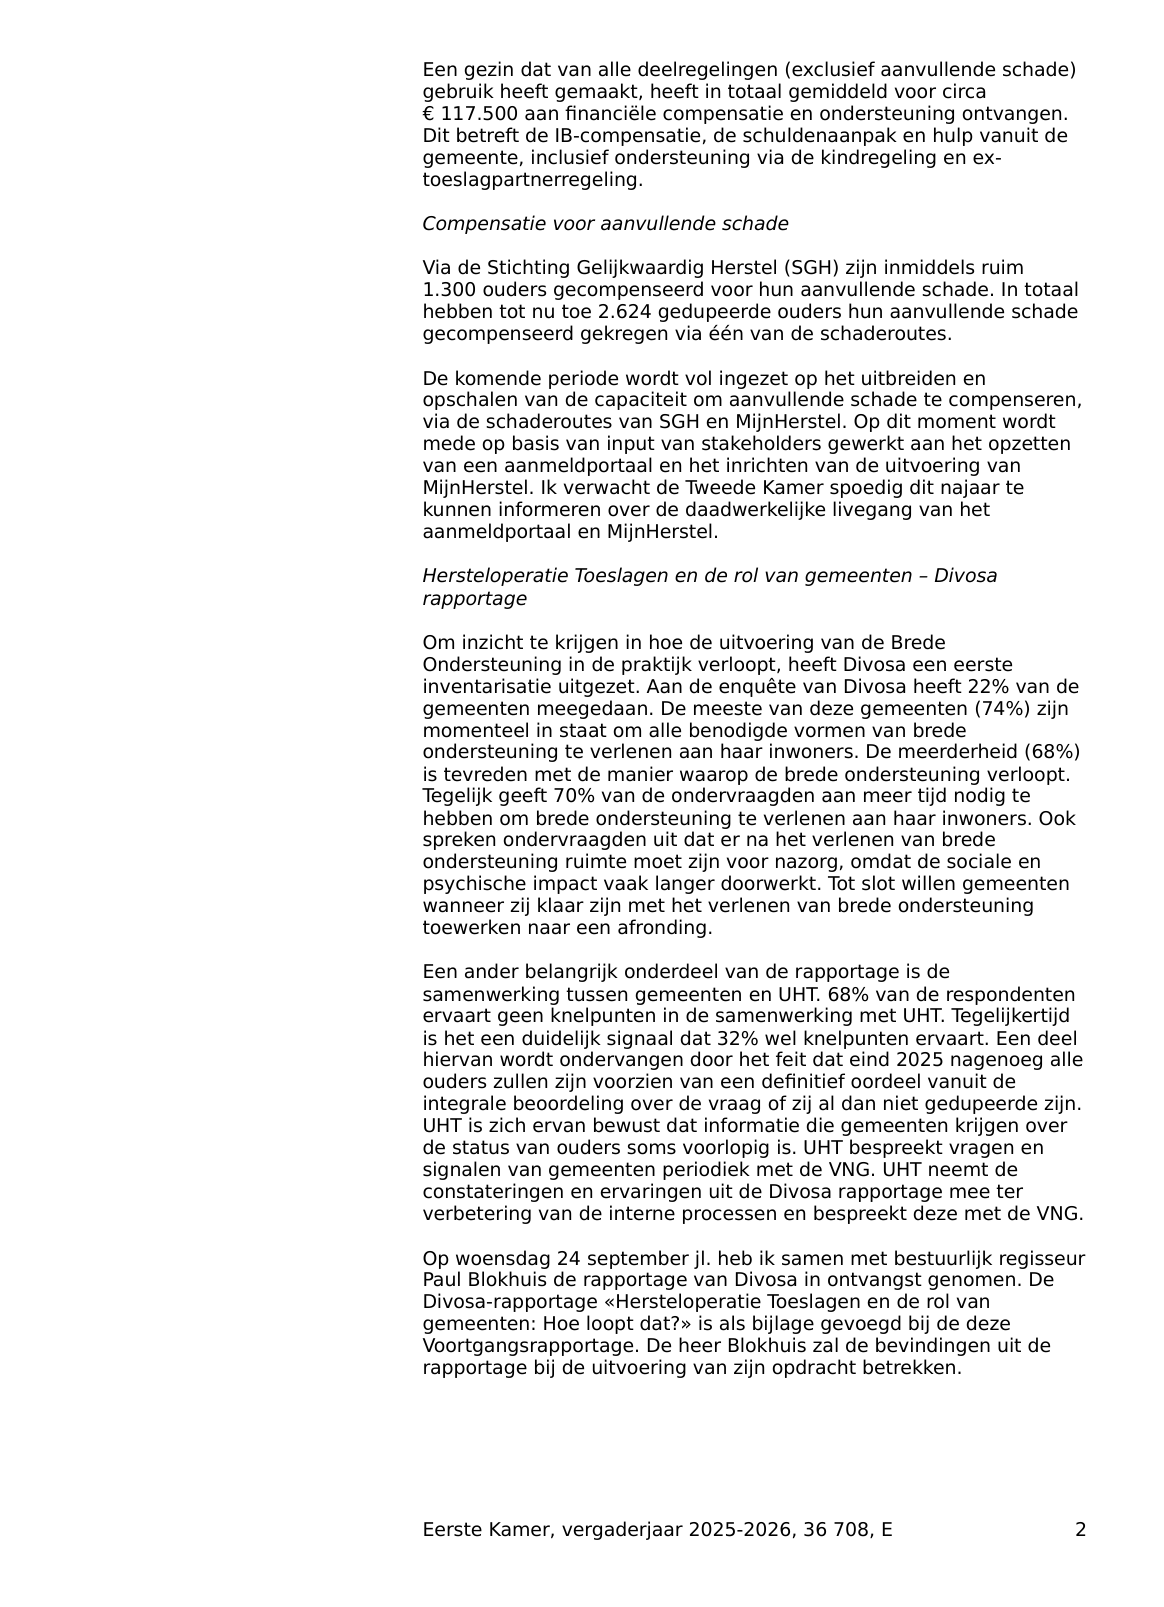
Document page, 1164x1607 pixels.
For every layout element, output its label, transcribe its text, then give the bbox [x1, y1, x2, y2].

text Een ander belangrijk onderdeel van de rapportage is de samenwerking tussen gemeenten en UHT. 68% van de respondenten ervaart geen knelpunten in de samenwerking met UHT. Tegelijkertijd is het een duidelijk signaal dat 32% wel knelpunten ervaart. Een deel hiervan wordt ondervangen door het feit dat eind 2025 nagenoeg alle ouders zullen zijn voorzien van een definitief oordeel vanuit de integrale beoordeling over de vraag of zij al dan niet gedupeerde zijn. UHT is zich ervan bewust dat informatie die gemeenten krijgen over de status van ouders soms voorlopig is. UHT bespreekt vragen en signalen van gemeenten periodiek met de VNG. UHT neemt de constateringen en ervaringen uit de Divosa rapportage mee ter verbetering van de interne processen en bespreekt deze met de VNG. [422, 961, 1087, 1225]
subtitle Hersteloperatie Toeslagen en de rol van gemeenten – Divosa rapportage [422, 565, 1087, 609]
text Op woensdag 24 september jl. heb ik samen met bestuurlijk regisseur Paul Blokhuis de rapportage van Divosa in ontvangst genomen. De Divosa-rapportage «Hersteloperatie Toeslagen en de rol van gemeenten: Hoe loopt dat?» is als bijlage gevoegd bij de deze Voortgangsrapportage. De heer Blokhuis zal de bevindingen uit de rapportage bij de uitvoering van zijn opdracht betrekken. [422, 1247, 1087, 1379]
text Om inzicht te krijgen in hoe de uitvoering van de Brede Ondersteuning in de praktijk verloopt, heeft Divosa een eerste inventarisatie uitgezet. Aan de enquête van Divosa heeft 22% van de gemeenten meegedaan. De meeste van deze gemeenten (74%) zijn momenteel in staat om alle benodigde vormen van brede ondersteuning te verlenen aan haar inwoners. De meerderheid (68%) is tevreden met de manier waarop de brede ondersteuning verloopt. Tegelijk geeft 70% van de ondervraagden aan meer tijd nodig te hebben om brede ondersteuning te verlenen aan haar inwoners. Ook spreken ondervraagden uit dat er na het verlenen van brede ondersteuning ruimte moet zijn voor nazorg, omdat de sociale en psychische impact vaak langer doorwerkt. Tot slot willen gemeenten wanneer zij klaar zijn met het verlenen van brede ondersteuning toewerken naar een afronding. [422, 632, 1087, 939]
text De komende periode wordt vol ingezet op het uitbreiden en opschalen van de capaciteit om aanvullende schade te compenseren, via de schaderoutes van SGH en MijnHerstel. Op dit moment wordt mede op basis van input van stakeholders gewerkt aan het opzetten van een aanmeldportaal en het inrichten van de uitvoering van MijnHerstel. Ik verwacht de Tweede Kamer spoedig dit najaar te kunnen informeren over de daadwerkelijke livegang van het aanmeldportaal en MijnHerstel. [422, 367, 1087, 543]
text Een gezin dat van alle deelregelingen (exclusief aanvullende schade) gebruik heeft gemaakt, heeft in totaal gemiddeld voor circa € 117.500 aan financiële compensatie en ondersteuning ontvangen. Dit betreft de IB-compensatie, de schuldenaanpak en hulp vanuit de gemeente, inclusief ondersteuning via de kindregeling en ex-toeslagpartnerregeling. [422, 59, 1087, 191]
subtitle Compensatie voor aanvullende schade [422, 213, 1087, 235]
text Via de Stichting Gelijkwaardig Herstel (SGH) zijn inmiddels ruim 1.300 ouders gecompenseerd voor hun aanvullende schade. In totaal hebben tot nu toe 2.624 gedupeerde ouders hun aanvullende schade gecompenseerd gekregen via één van de schaderoutes. [422, 257, 1087, 345]
